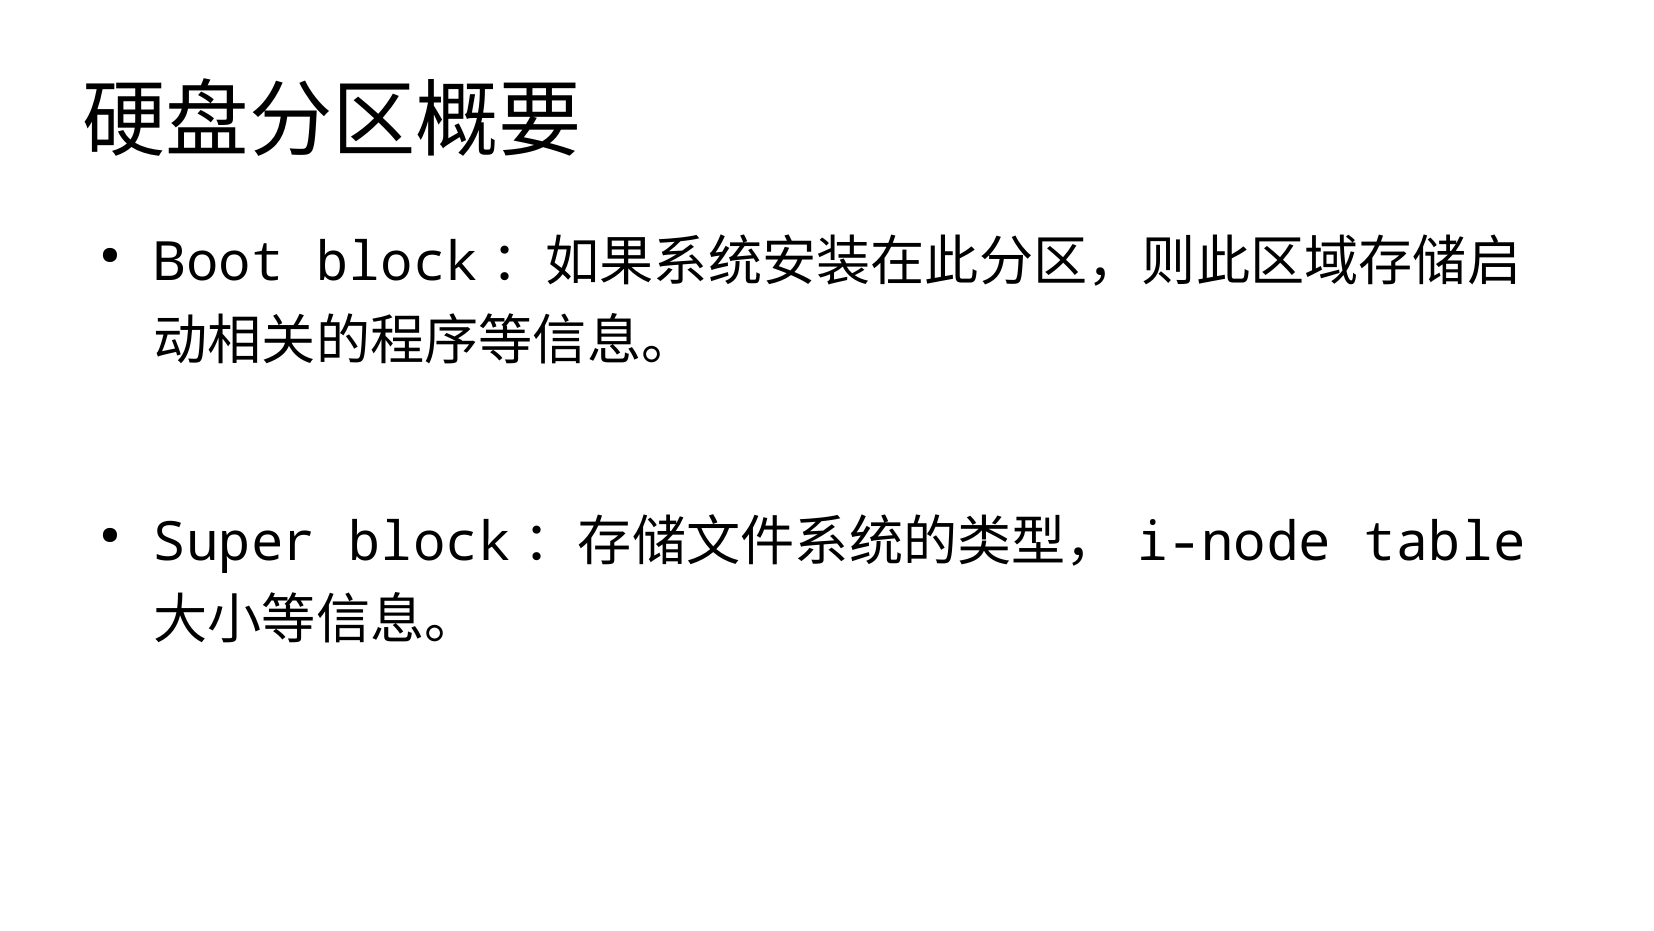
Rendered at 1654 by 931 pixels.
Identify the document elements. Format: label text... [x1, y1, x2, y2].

list Boot block：如果系统安装在此分区，则此区域存储启动相关的程序等信息。 Super block：存储文件系统的类型，i-node table大小等信息。 [82, 217, 1571, 758]
title 硬盘分区概要 [82, 37, 1571, 189]
